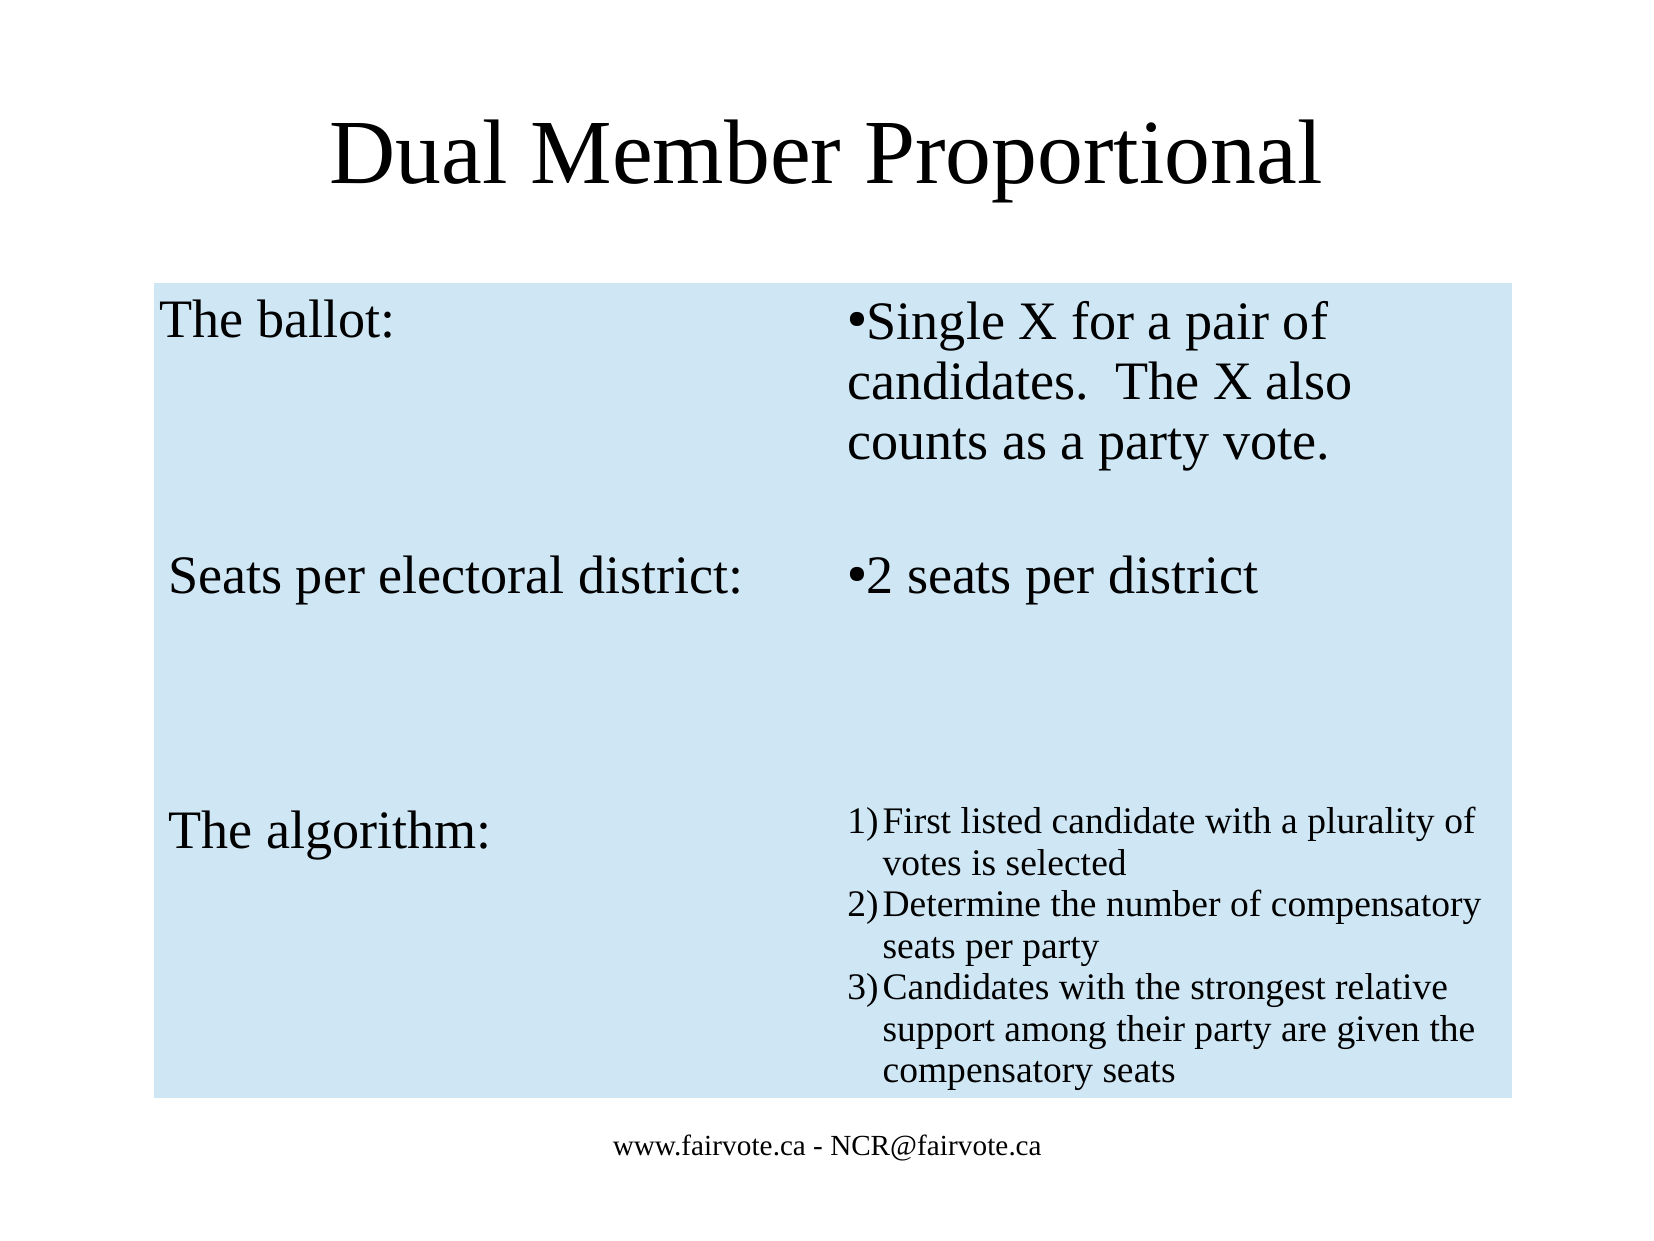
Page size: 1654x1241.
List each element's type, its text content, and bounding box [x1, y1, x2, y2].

table_cell 2 seats per district [833, 538, 1512, 793]
table_header The ballot: [154, 283, 833, 538]
table_cell The algorithm: [154, 793, 833, 1098]
table_header Single X for a pair of candidates. The X also counts as a party vote. [833, 283, 1512, 538]
title Dual Member Proportional [82, 56, 1571, 250]
table_cell Seats per electoral district: [154, 538, 833, 793]
table_cell First listed candidate with a plurality of votes is selected Determine the number of compensatory seats per party Candidates with the strongest relative support among their party are given the compensatory seats [833, 793, 1512, 1098]
